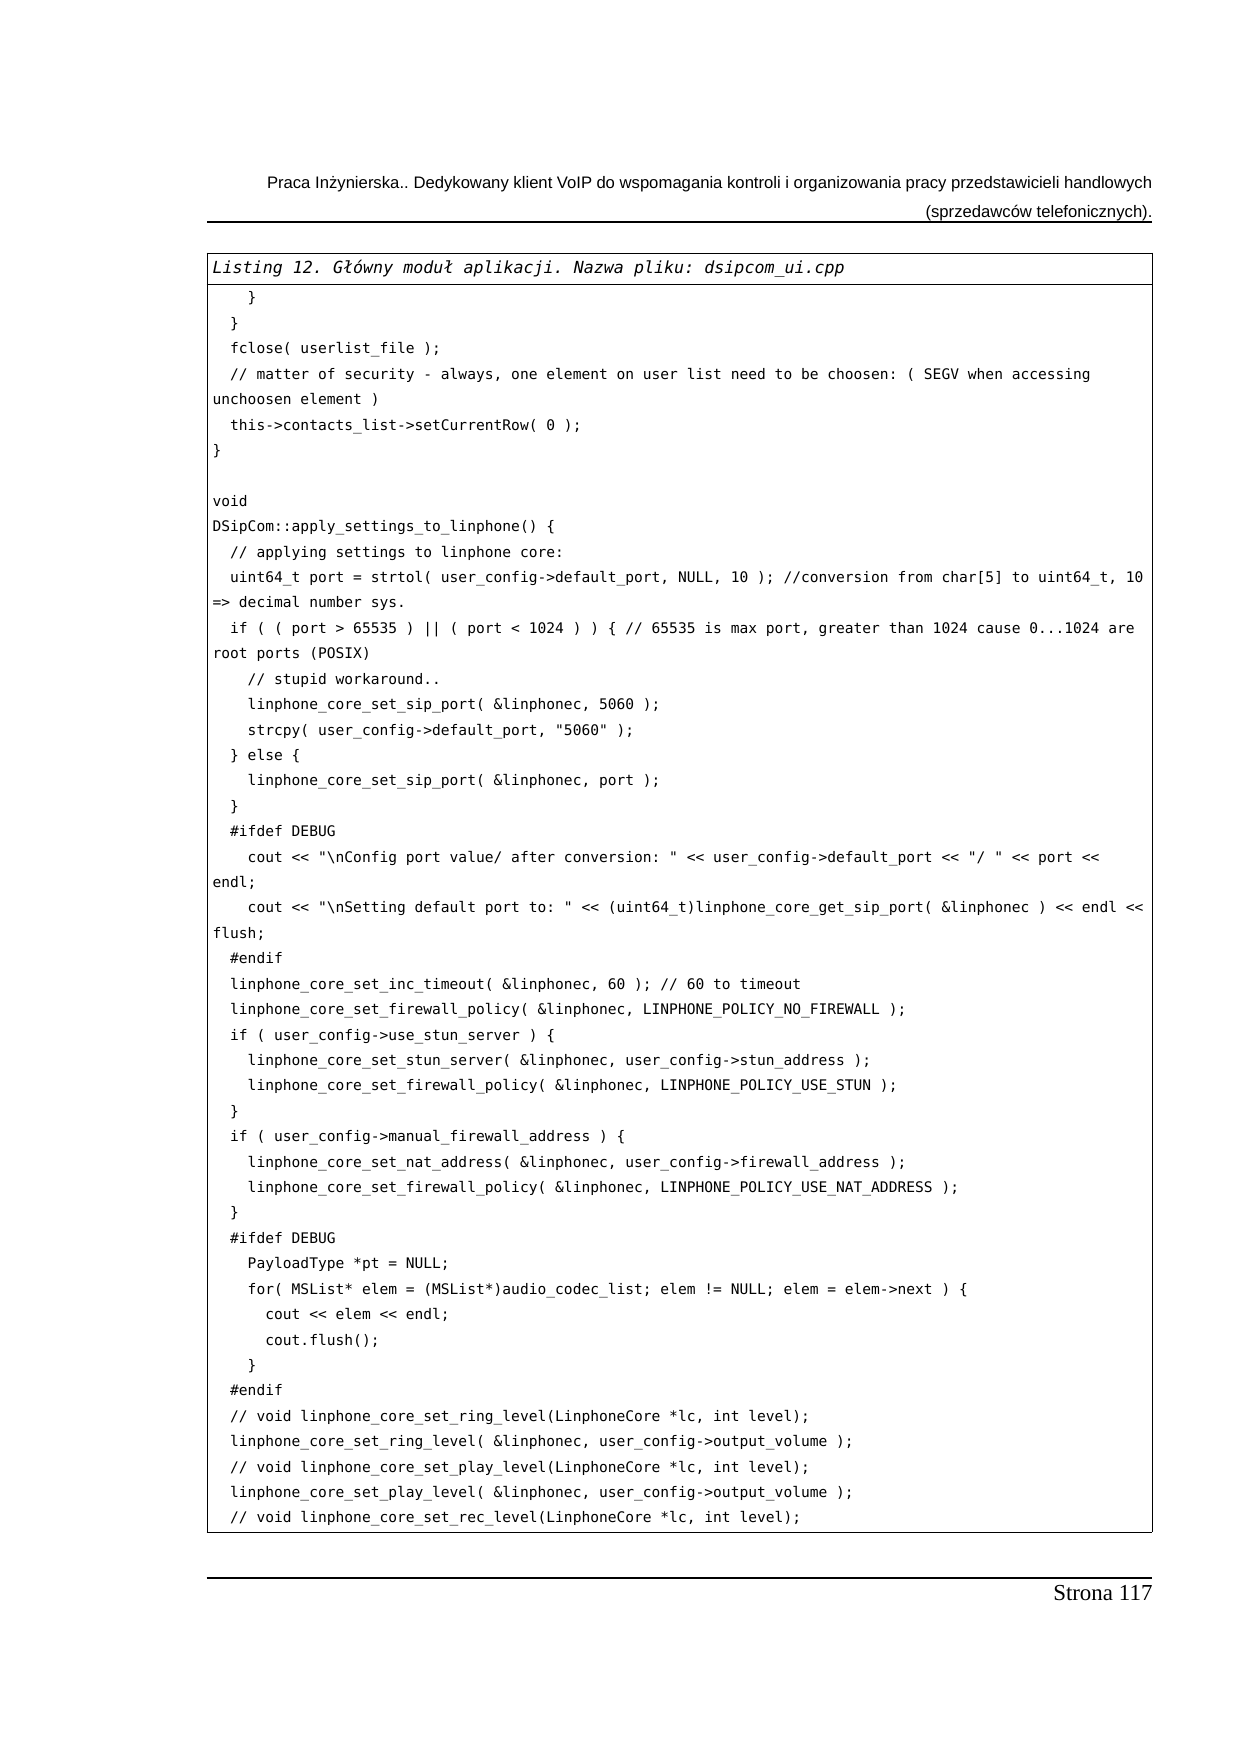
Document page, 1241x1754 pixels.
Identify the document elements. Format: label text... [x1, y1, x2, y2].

table_cell } } fclose( userlist_file ); // matter of security - always, one element on user list need to be choosen: ( SEGV when accessing unchoosen element ) this->contacts_list->setCurrentRow( 0 ); } void DSipCom::apply_settings_to_linphone() { // applying settings to linphone core: uint64_t port = strtol( user_config->default_port, NULL, 10 ); //conversion from char[5] to uint64_t, 10 => decimal number sys. if ( ( port > 65535 ) || ( port < 1024 ) ) { // 65535 is max port, greater than 1024 cause 0...1024 are root ports (POSIX) // stupid workaround.. linphone_core_set_sip_port( &linphonec, 5060 ); strcpy( user_config->default_port, "5060" ); } else { linphone_core_set_sip_port( &linphonec, port ); } #ifdef DEBUG cout << "\nConfig port value/ after conversion: " << user_config->default_port << "/ " << port << endl; cout << "\nSetting default port to: " << (uint64_t)linphone_core_get_sip_port( &linphonec ) << endl << flush; #endif linphone_core_set_inc_timeout( &linphonec, 60 ); // 60 to timeout linphone_core_set_firewall_policy( &linphonec, LINPHONE_POLICY_NO_FIREWALL ); if ( user_config->use_stun_server ) { linphone_core_set_stun_server( &linphonec, user_config->stun_address ); linphone_core_set_firewall_policy( &linphonec, LINPHONE_POLICY_USE_STUN ); } if ( user_config->manual_firewall_address ) { linphone_core_set_nat_address( &linphonec, user_config->firewall_address ); linphone_core_set_firewall_policy( &linphonec, LINPHONE_POLICY_USE_NAT_ADDRESS ); } #ifdef DEBUG PayloadType *pt = NULL; for( MSList* elem = (MSList*)audio_codec_list; elem != NULL; elem = elem->next ) { cout << elem << endl; cout.flush(); } #endif // void linphone_core_set_ring_level(LinphoneCore *lc, int level); linphone_core_set_ring_level( &linphonec, user_config->output_volume ); // void linphone_core_set_play_level(LinphoneCore *lc, int level); linphone_core_set_play_level( &linphonec, user_config->output_volume ); // void linphone_core_set_rec_level(LinphoneCore *lc, int level); [208, 285, 1152, 1532]
table_header Listing 12. Główny moduł aplikacji. Nazwa pliku: dsipcom_ui.cpp [208, 254, 1152, 283]
